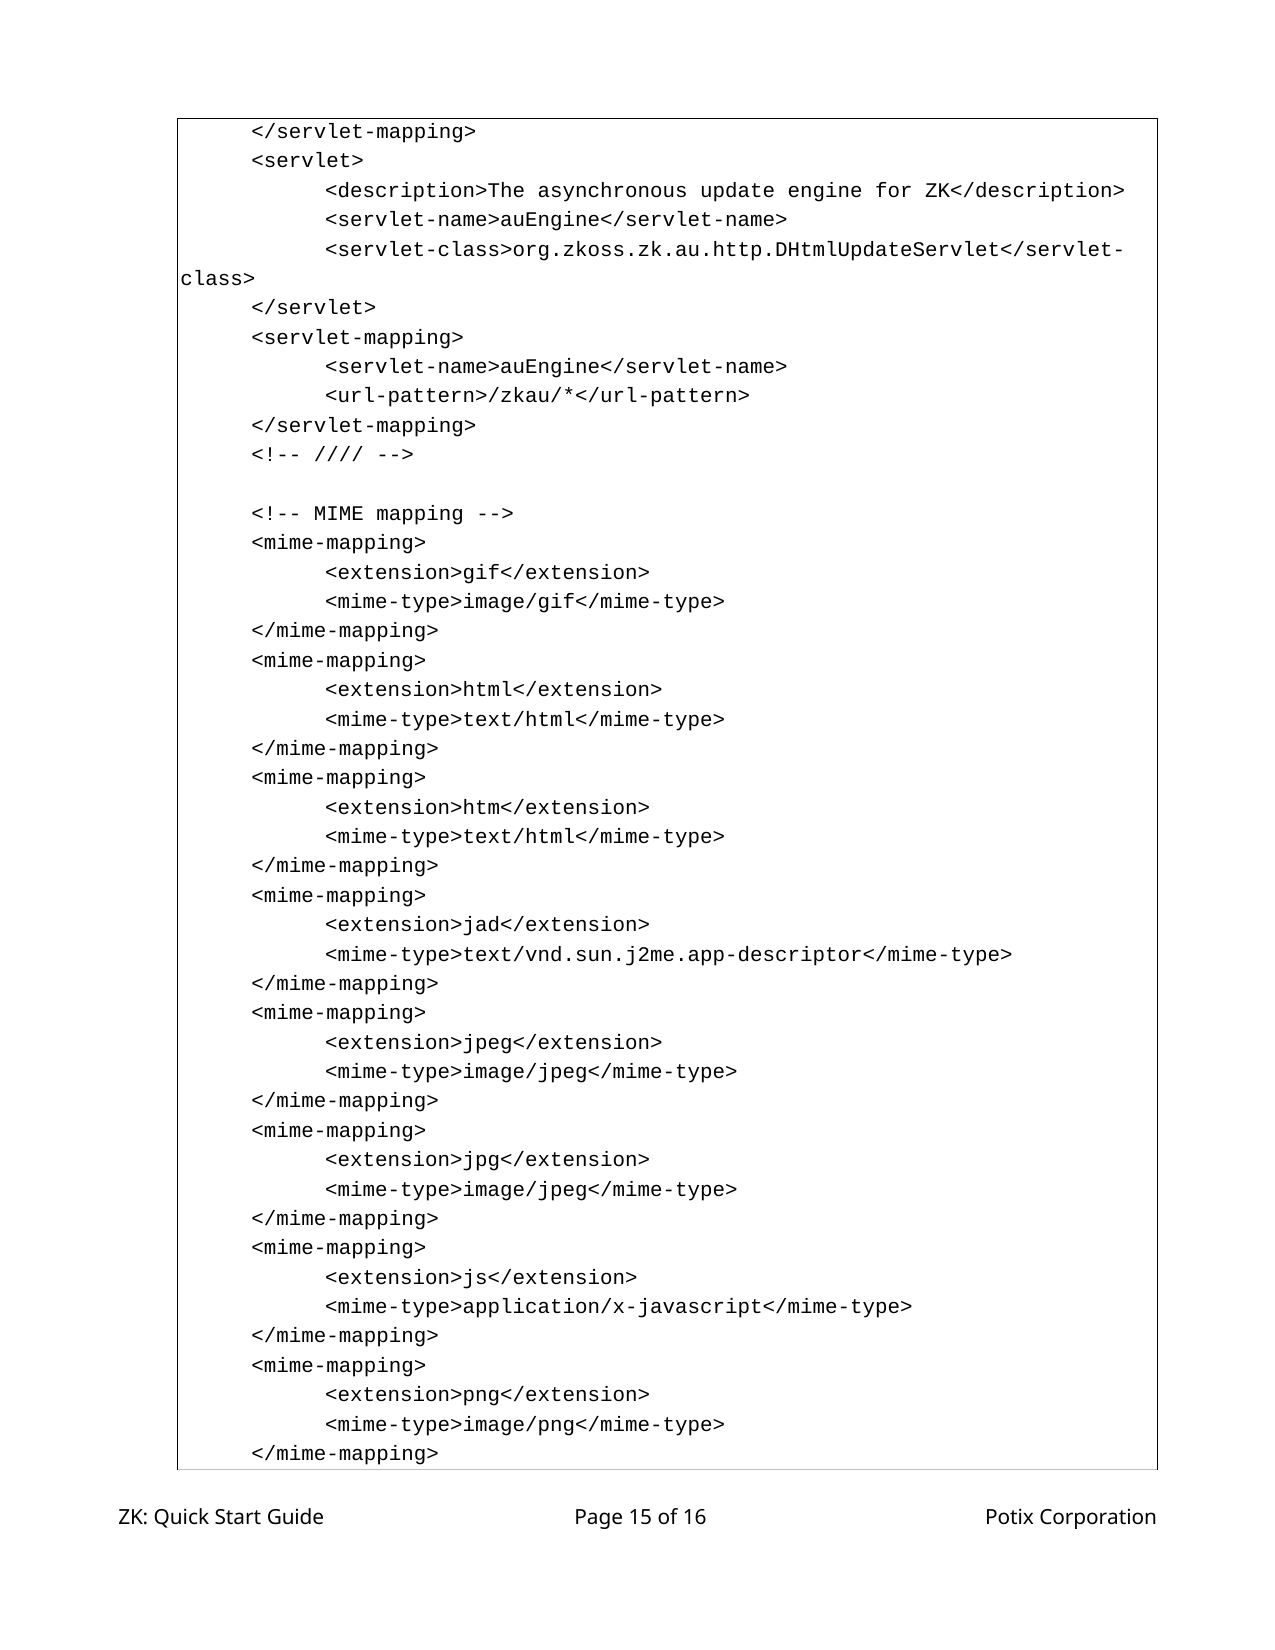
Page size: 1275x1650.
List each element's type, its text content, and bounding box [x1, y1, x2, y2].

text </servlet-mapping> <servlet> <description>The asynchronous update engine for ZK</description> <servlet-name>auEngine</servlet-name> <servlet-class>org.zkoss.zk.au.http.DHtmlUpdateServlet</servlet-class> </servlet> <servlet-mapping> <servlet-name>auEngine</servlet-name> <url-pattern>/zkau/*</url-pattern> </servlet-mapping> <!-- //// --> <!-- MIME mapping --> <mime-mapping> <extension>gif</extension> <mime-type>image/gif</mime-type> </mime-mapping> <mime-mapping> <extension>html</extension> <mime-type>text/html</mime-type> </mime-mapping> <mime-mapping> <extension>htm</extension> <mime-type>text/html</mime-type> </mime-mapping> <mime-mapping> <extension>jad</extension> <mime-type>text/vnd.sun.j2me.app-descriptor</mime-type> </mime-mapping> <mime-mapping> <extension>jpeg</extension> <mime-type>image/jpeg</mime-type> </mime-mapping> <mime-mapping> <extension>jpg</extension> <mime-type>image/jpeg</mime-type> </mime-mapping> <mime-mapping> <extension>js</extension> <mime-type>application/x-javascript</mime-type> </mime-mapping> <mime-mapping> <extension>png</extension> <mime-type>image/png</mime-type> </mime-mapping> [178, 119, 1157, 1469]
